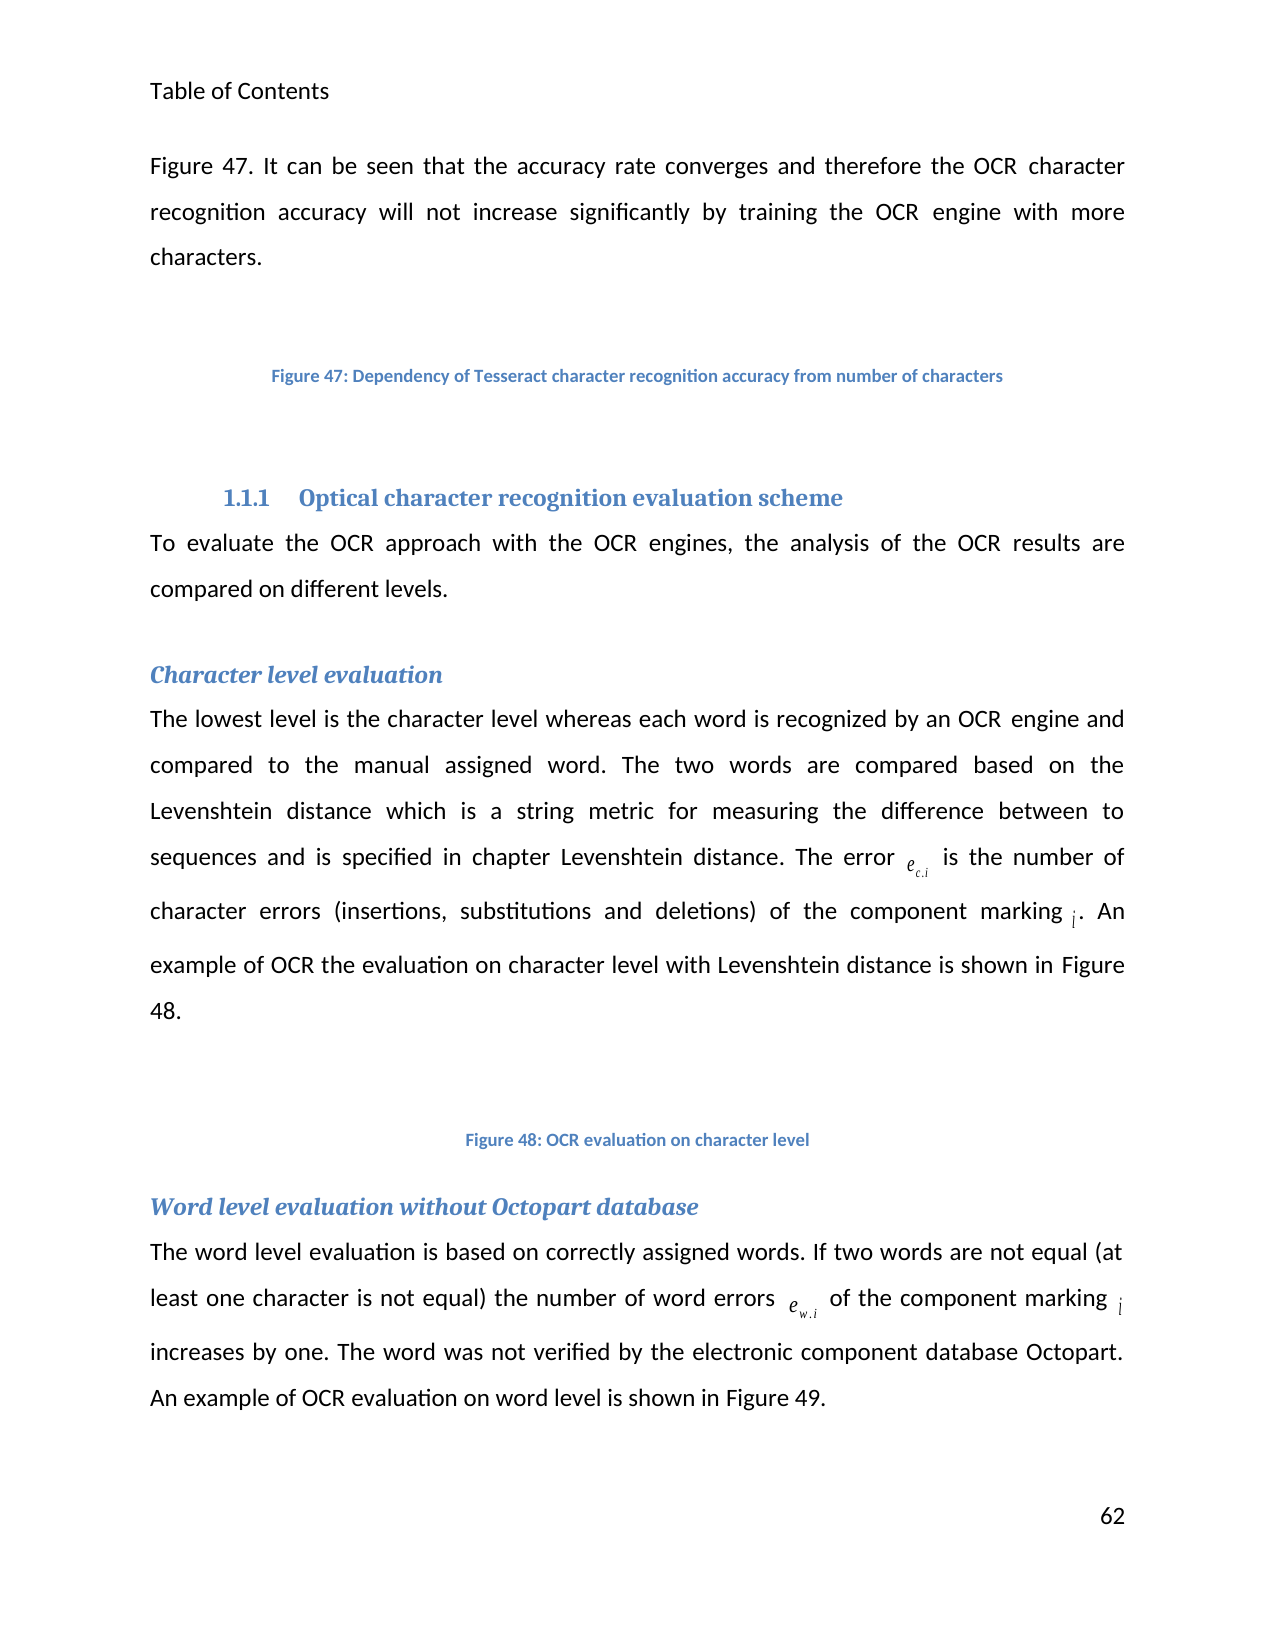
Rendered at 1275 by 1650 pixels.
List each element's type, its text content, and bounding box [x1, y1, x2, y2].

text Figure 47. It can be seen that the accuracy rate converges and therefore the OCR character recognition accuracy will not increase significantly by training the OCR engine with more characters. [150, 150, 1125, 272]
text Figure 48: OCR evaluation on character level [150, 1128, 1125, 1151]
text Figure 47: Dependency of Tesseract character recognition accuracy from number of characters [150, 364, 1125, 387]
text The lowest level is the character level whereas each word is recognized by an OCR engine and compared to the manual assigned word. The two words are compared based on the Levenshtein distance which is a string metric for measuring the difference between to sequences and is specified in chapter Levenshtein distance. The error is the number of character errors (insertions, substitutions and deletions) of the component marking. An example of OCR the evaluation on character level with Levenshtein distance is shown in Figure 48. [150, 704, 1125, 1026]
text The word level evaluation is based on correctly assigned words. If two words are not equal (at least one character is not equal) the number of word errors of the component marking increases by one. The word was not verified by the electronic component database Octopart. An example of OCR evaluation on word level is shown in Figure 49. [150, 1236, 1125, 1412]
subtitle Character level evaluation [150, 661, 1125, 689]
subtitle Word level evaluation without Octopart database [150, 1193, 1125, 1222]
subtitle Optical character recognition evaluation scheme [224, 484, 1125, 513]
text To evaluate the OCR approach with the OCR engines, the analysis of the OCR results are compared on different levels. [150, 527, 1125, 604]
